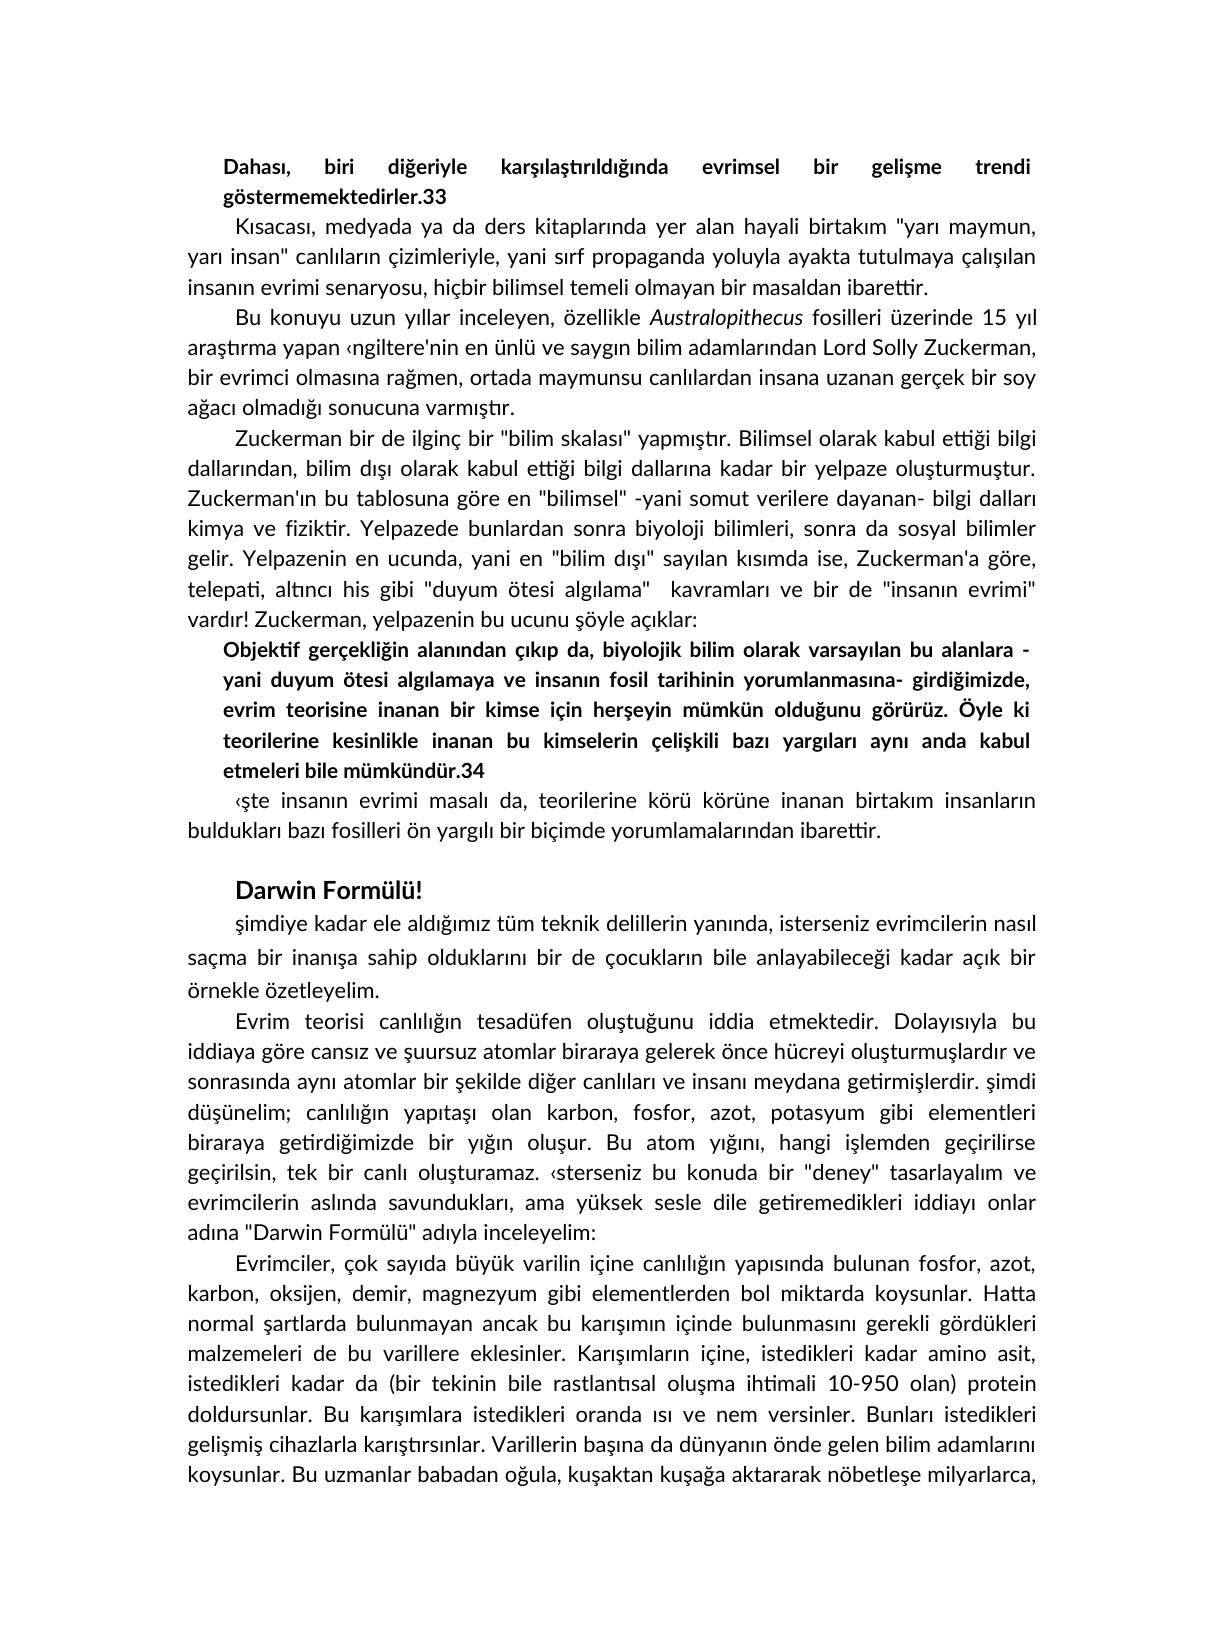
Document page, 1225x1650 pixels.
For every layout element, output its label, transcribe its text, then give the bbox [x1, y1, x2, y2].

text Bu konuyu uzun yıllar inceleyen, özellikle Australopithecus fosilleri üzerinde 15 yıl araştırma yapan ‹ngiltere'nin en ünlü ve saygın bilim adamlarından Lord Solly Zuckerman, bir evrimci olmasına rağmen, ortada maymunsu canlılardan insana uzanan gerçek bir soy ağacı olmadığı sonucuna varmıştır. [187, 301, 1037, 422]
text ‹şte insanın evrimi masalı da, teorilerine körü körüne inanan birtakım insanların buldukları bazı fosilleri ön yargılı bir biçimde yorumlamalarından ibarettir. [187, 784, 1037, 845]
text Evrim teorisi canlılığın tesadüfen oluştuğunu iddia etmektedir. Dolayısıyla bu iddiaya göre cansız ve şuursuz atomlar biraraya gelerek önce hücreyi oluşturmuşlardır ve sonrasında aynı atomlar bir şekilde diğer canlıları ve insanı meydana getirmişlerdir. şimdi düşünelim; canlılığın yapıtaşı olan karbon, fosfor, azot, potasyum gibi elementleri biraraya getirdiğimizde bir yığın oluşur. Bu atom yığını, hangi işlemden geçirilirse geçirilsin, tek bir canlı oluşturamaz. ‹sterseniz bu konuda bir "deney" tasarlayalım ve evrimcilerin aslında savundukları, ama yüksek sesle dile getiremedikleri iddiayı onlar adına "Darwin Formülü" adıyla inceleyelim: [187, 1005, 1037, 1247]
text Zuckerman bir de ilginç bir "bilim skalası" yapmıştır. Bilimsel olarak kabul ettiği bilgi dallarından, bilim dışı olarak kabul ettiği bilgi dallarına kadar bir yelpaze oluşturmuştur. Zuckerman'ın bu tablosuna göre en "bilimsel" -yani somut verilere dayanan- bilgi dalları kimya ve fiziktir. Yelpazede bunlardan sonra biyoloji bilimleri, sonra da sosyal bilimler gelir. Yelpazenin en ucunda, yani en "bilim dışı" sayılan kısımda ise, Zuckerman'a göre, telepati, altıncı his gibi "duyum ötesi algılama" kavramları ve bir de "insanın evrimi" vardır! Zuckerman, yelpazenin bu ucunu şöyle açıklar: [187, 422, 1037, 633]
text şimdiye kadar ele aldığımız tüm teknik delillerin yanında, isterseniz evrimcilerin nasıl saçma bir inanışa sahip olduklarını bir de çocukların bile anlayabileceği kadar açık bir örnekle özetleyelim. [187, 905, 1037, 1005]
text Darwin Formülü! [187, 878, 1037, 905]
text Dahası, biri diğeriyle karşılaştırıldığında evrimsel bir gelişme trendi göstermemektedirler.33 [223, 150, 1032, 210]
text Kısacası, medyada ya da ders kitaplarında yer alan hayali birtakım "yarı maymun, yarı insan" canlıların çizimleriyle, yani sırf propaganda yoluyla ayakta tutulmaya çalışılan insanın evrimi senaryosu, hiçbir bilimsel temeli olmayan bir masaldan ibarettir. [187, 210, 1037, 301]
text Objektif gerçekliğin alanından çıkıp da, biyolojik bilim olarak varsayılan bu alanlara -yani duyum ötesi algılamaya ve insanın fosil tarihinin yorumlanmasına- girdiğimizde, evrim teorisine inanan bir kimse için herşeyin mümkün olduğunu görürüz. Öyle ki teorilerine kesinlikle inanan bu kimselerin çelişkili bazı yargıları aynı anda kabul etmeleri bile mümkündür.34 [223, 633, 1032, 784]
text Evrimciler, çok sayıda büyük varilin içine canlılığın yapısında bulunan fosfor, azot, karbon, oksijen, demir, magnezyum gibi elementlerden bol miktarda koysunlar. Hatta normal şartlarda bulunmayan ancak bu karışımın içinde bulunmasını gerekli gördükleri malzemeleri de bu varillere eklesinler. Karışımların içine, istedikleri kadar amino asit, istedikleri kadar da (bir tekinin bile rastlantısal oluşma ihtimali 10-950 olan) protein doldursunlar. Bu karışımlara istedikleri oranda ısı ve nem versinler. Bunları istedikleri gelişmiş cihazlarla karıştırsınlar. Varillerin başına da dünyanın önde gelen bilim adamlarını koysunlar. Bu uzmanlar babadan oğula, kuşaktan kuşağa aktararak nöbetleşe milyarlarca, [187, 1247, 1037, 1488]
